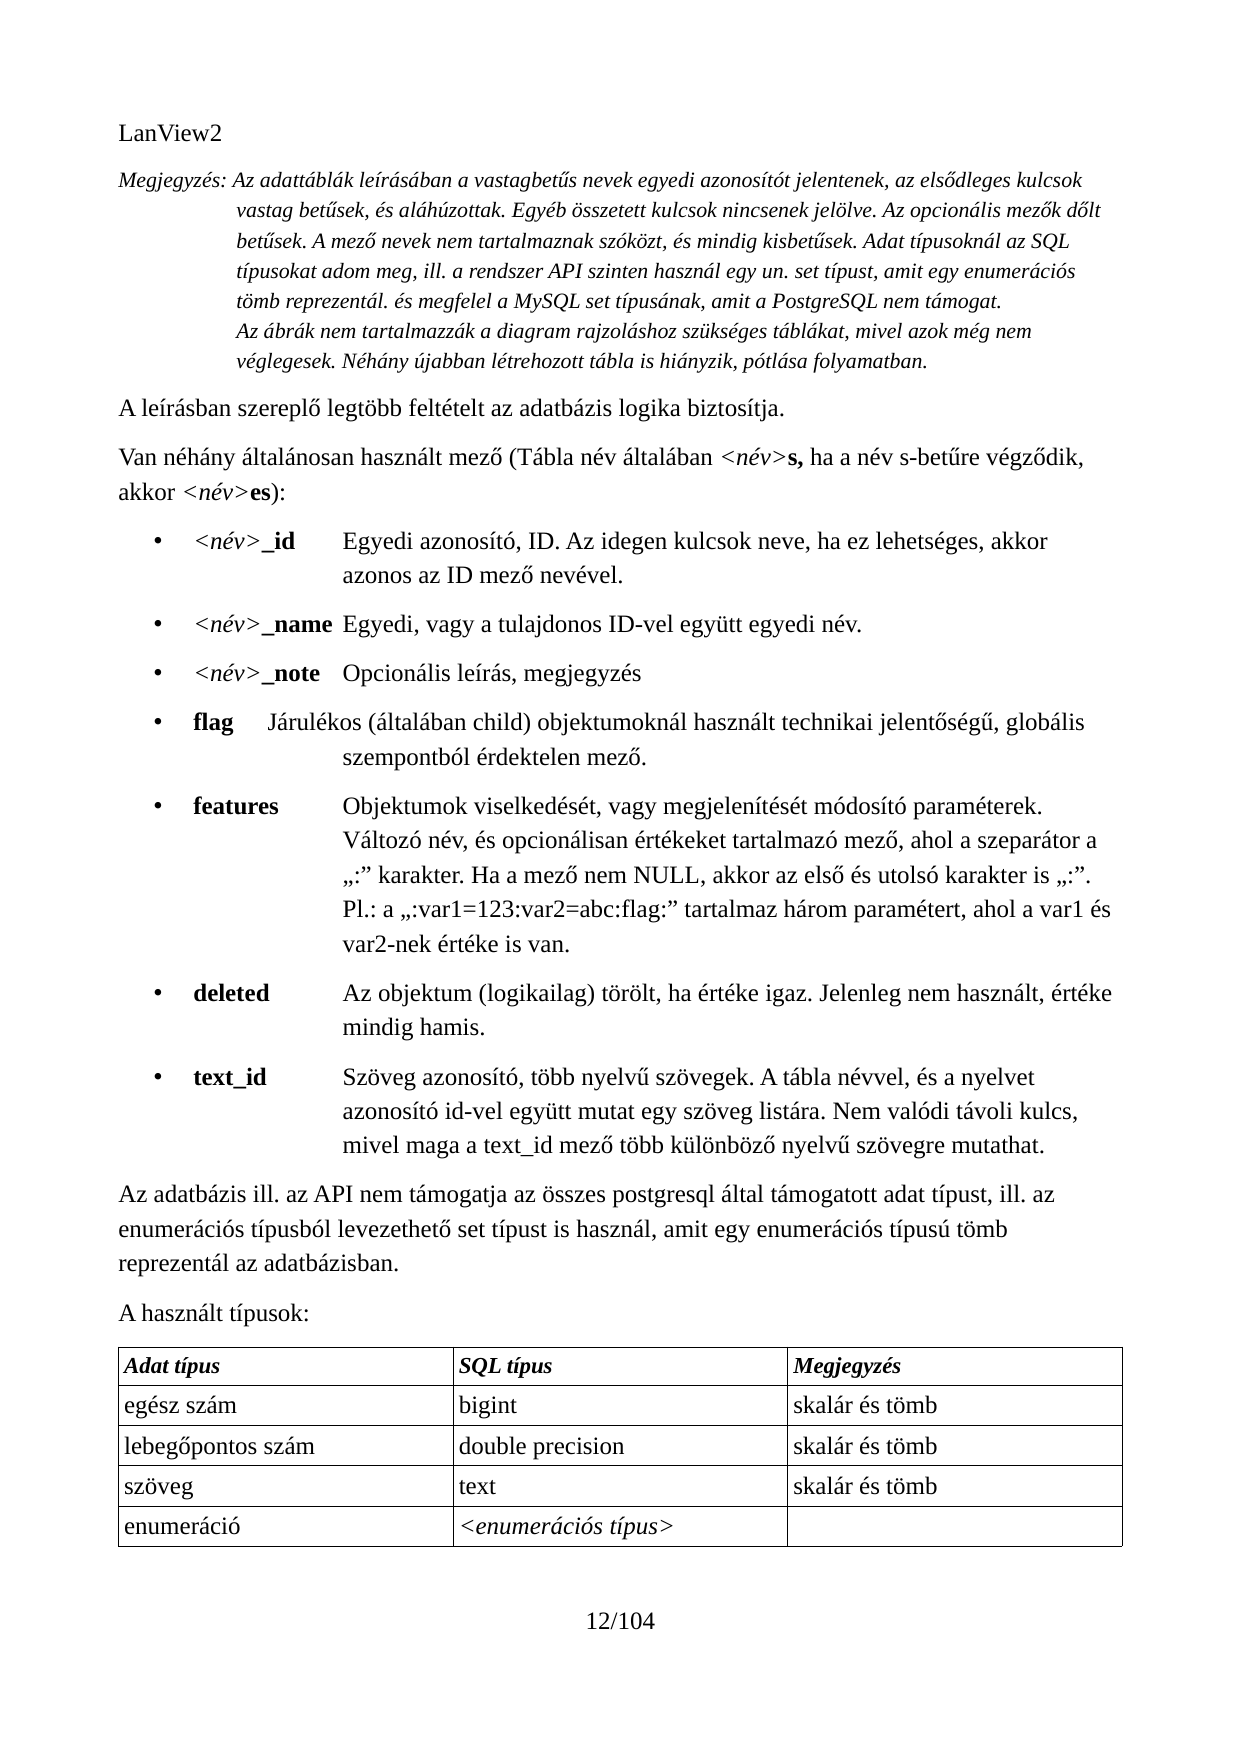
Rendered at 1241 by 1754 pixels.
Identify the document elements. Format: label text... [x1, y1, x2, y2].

list features Objektumok viselkedését, vagy megjelenítését módosító paraméterek. Változó név, és opcionálisan értékeket tartalmazó mező, ahol a szeparátor a „:” karakter. Ha a mező nem NULL, akkor az első és utolsó karakter is „:”. Pl.: a „:var1=123:var2=abc:flag:” tartalmaz három paramétert, ahol a var1 és var2-nek értéke is van. [153, 791, 1122, 958]
list text_id Szöveg azonosító, több nyelvű szövegek. A tábla névvel, és a nyelvet azonosító id-vel együtt mutat egy szöveg listára. Nem valódi távoli kulcs, mivel maga a text_id mező több különböző nyelvű szövegre mutathat. [153, 1062, 1122, 1159]
table_header Adat típus [119, 1348, 453, 1384]
table_header SQL típus [454, 1348, 787, 1384]
table_cell egész szám [119, 1386, 453, 1425]
text A használt típusok: [118, 1298, 1122, 1326]
table_cell skalár és tömb [788, 1386, 1122, 1425]
list <név>_id Egyedi azonosító, ID. Az idegen kulcsok neve, ha ez lehetséges, akkor azonos az ID mező nevével. [153, 526, 1122, 589]
text LanView2 [118, 118, 1122, 147]
table_cell lebegőpontos szám [119, 1426, 453, 1465]
list deleted Az objektum (logikailag) törölt, ha értéke igaz. Jelenleg nem használt, értéke mindig hamis. [153, 978, 1122, 1041]
text Van néhány általánosan használt mező (Tábla név általában <név>s, ha a név s-betűre végződik, akkor <név>es): [118, 442, 1122, 506]
table_cell text [454, 1466, 787, 1506]
table_cell double precision [454, 1426, 787, 1465]
table_cell [788, 1507, 1122, 1546]
list <név>_name Egyedi, vagy a tulajdonos ID-vel együtt egyedi név. [153, 609, 1122, 638]
table_cell skalár és tömb [788, 1426, 1122, 1465]
table_cell <enumerációs típus> [454, 1507, 787, 1546]
table_cell skalár és tömb [788, 1466, 1122, 1506]
list <név>_note Opcionális leírás, megjegyzés [153, 658, 1122, 687]
table_header Megjegyzés [788, 1348, 1122, 1384]
text A leírásban szereplő legtöbb feltételt az adatbázis logika biztosítja. [118, 393, 1122, 422]
list flag Járulékos (általában child) objektumoknál használt technikai jelentőségű, globális szempontból érdektelen mező. [153, 707, 1122, 771]
table_cell enumeráció [119, 1507, 453, 1546]
text Megjegyzés: Az adattáblák leírásában a vastagbetűs nevek egyedi azonosítót jelentenek, az elsődleges kulcsok vastag betűsek, és aláhúzottak. Egyéb összetett kulcsok nincsenek jelölve. Az opcionális mezők dőlt betűsek. A mező nevek nem tartalmaznak szóközt, és mindig kisbetűsek. Adat típusoknál az SQL típusokat adom meg, ill. a rendszer API szinten használ egy un. set típust, amit egy enumerációs tömb reprezentál. és megfelel a MySQL set típusának, amit a PostgreSQL nem támogat. Az ábrák nem tartalmazzák a diagram rajzoláshoz szükséges táblákat, mivel azok még nem véglegesek. Néhány újabban létrehozott tábla is hiányzik, pótlása folyamatban. [118, 167, 1122, 374]
table_cell bigint [454, 1386, 787, 1425]
table_cell szöveg [119, 1466, 453, 1506]
text Az adatbázis ill. az API nem támogatja az összes postgresql által támogatott adat típust, ill. az enumerációs típusból levezethető set típust is használ, amit egy enumerációs típusú tömb reprezentál az adatbázisban. [118, 1179, 1122, 1277]
